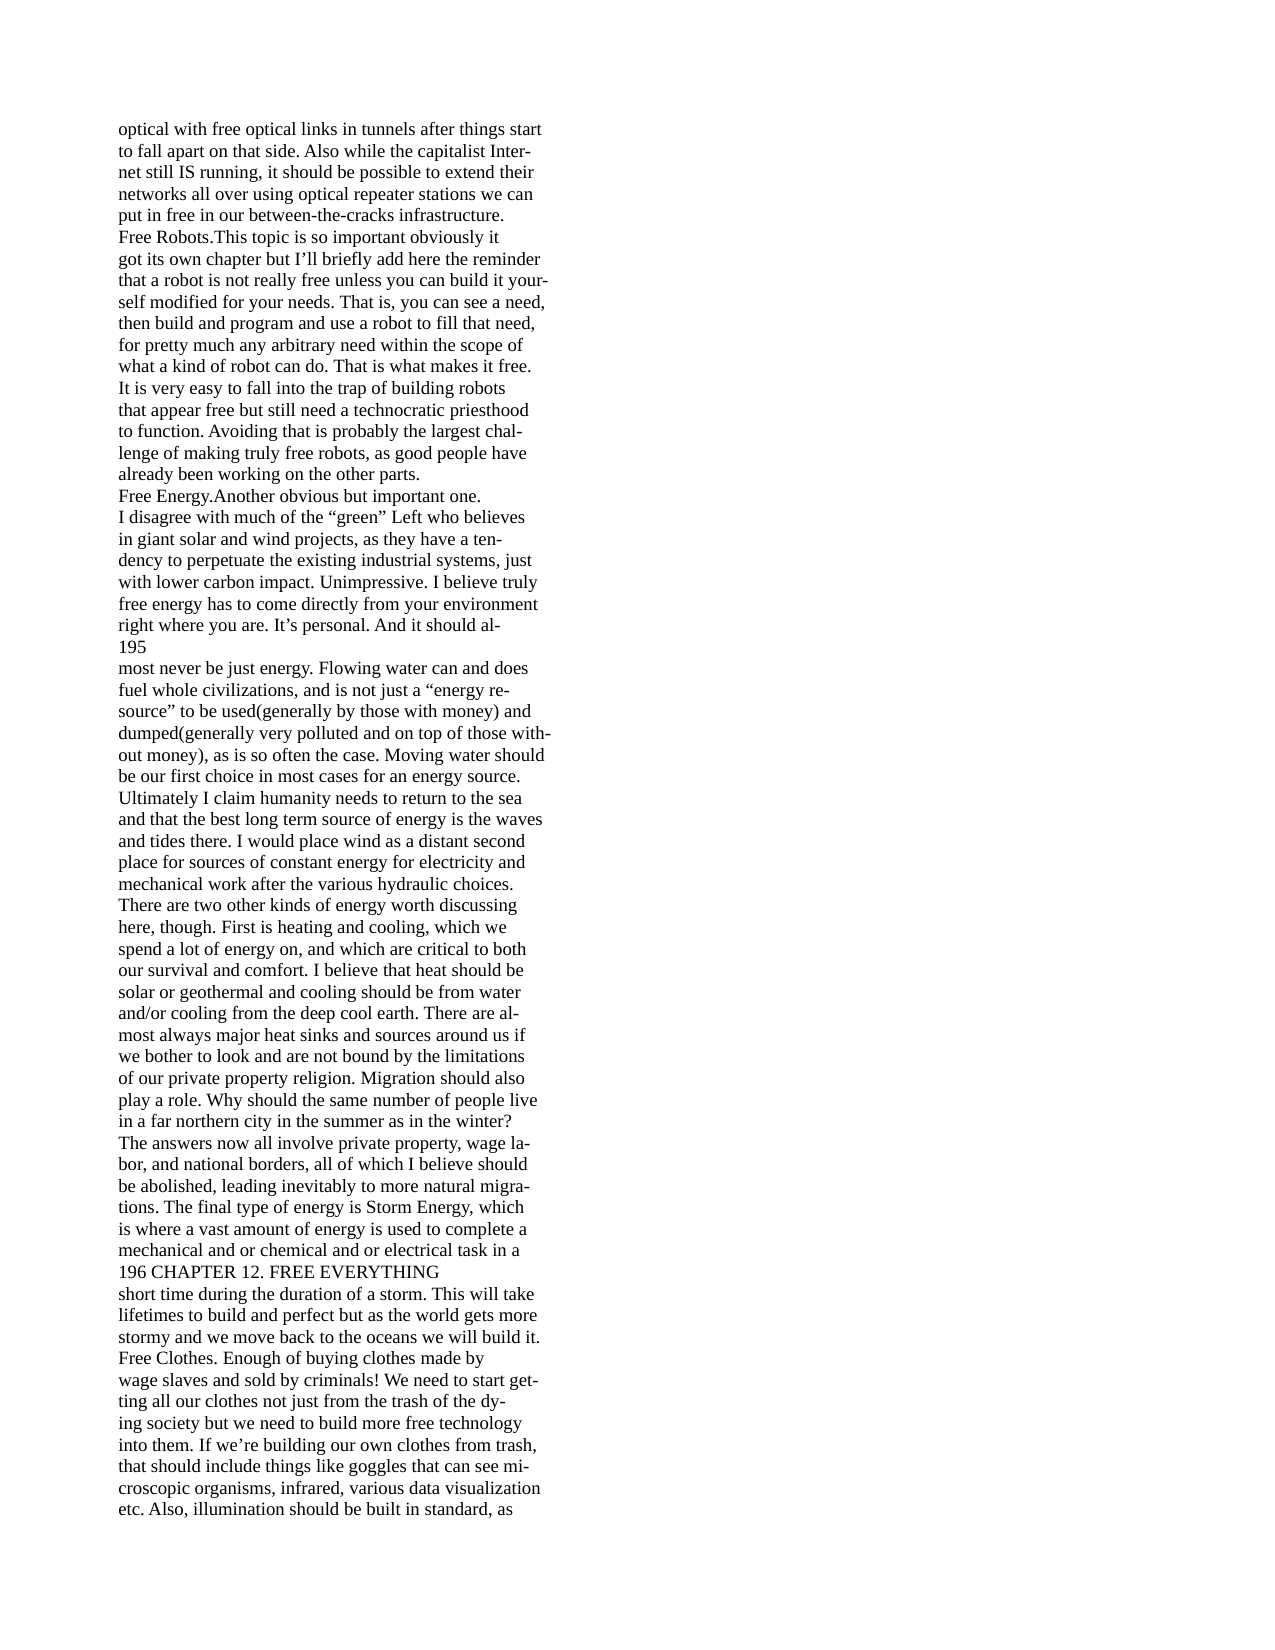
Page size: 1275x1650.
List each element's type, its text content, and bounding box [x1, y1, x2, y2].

text optical with free optical links in tunnels after things start [118, 118, 1157, 140]
text mechanical and or chemical and or electrical task in a [118, 1239, 1157, 1261]
text Ultimately I claim humanity needs to return to the sea [118, 787, 1157, 808]
text to fall apart on that side. Also while the capitalist Inter- [118, 140, 1157, 161]
text networks all over using optical repeater stations we can [118, 183, 1157, 204]
text that should include things like goggles that can see mi- [118, 1455, 1157, 1477]
text ting all our clothes not just from the trash of the dy- [118, 1390, 1157, 1412]
text Free Energy.Another obvious but important one. [118, 485, 1157, 506]
text put in free in our between-the-cracks infrastructure. [118, 204, 1157, 226]
text lifetimes to build and perfect but as the world gets more [118, 1304, 1157, 1326]
text solar or geothermal and cooling should be from water [118, 981, 1157, 1002]
text 195 [118, 636, 1157, 657]
text into them. If we’re building our own clothes from trash, [118, 1433, 1157, 1455]
text is where a vast amount of energy is used to complete a [118, 1218, 1157, 1239]
text most never be just energy. Flowing water can and does [118, 657, 1157, 679]
text net still IS running, it should be possible to extend their [118, 161, 1157, 183]
text place for sources of constant energy for electricity and [118, 851, 1157, 873]
text etc. Also, illumination should be built in standard, as [118, 1498, 1157, 1520]
text out money), as is so often the case. Moving water should [118, 743, 1157, 765]
text lenge of making truly free robots, as good people have [118, 442, 1157, 463]
text already been working on the other parts. [118, 463, 1157, 485]
text that a robot is not really free unless you can build it your- [118, 269, 1157, 291]
text most always major heat sinks and sources around us if [118, 1024, 1157, 1045]
text in giant solar and wind projects, as they have a ten- [118, 528, 1157, 549]
text be our first choice in most cases for an energy source. [118, 765, 1157, 787]
text dency to perpetuate the existing industrial systems, just [118, 549, 1157, 571]
text wage slaves and sold by criminals! We need to start get- [118, 1369, 1157, 1390]
text our survival and comfort. I believe that heat should be [118, 959, 1157, 981]
text right where you are. It’s personal. And it should al- [118, 614, 1157, 636]
text There are two other kinds of energy worth discussing [118, 894, 1157, 916]
text what a kind of robot can do. That is what makes it free. [118, 355, 1157, 377]
text and tides there. I would place wind as a distant second [118, 830, 1157, 851]
text It is very easy to fall into the trap of building robots [118, 377, 1157, 398]
text bor, and national borders, all of which I believe should [118, 1153, 1157, 1175]
text The answers now all involve private property, wage la- [118, 1132, 1157, 1153]
text mechanical work after the various hydraulic choices. [118, 873, 1157, 894]
text and/or cooling from the deep cool earth. There are al- [118, 1002, 1157, 1024]
text self modified for your needs. That is, you can see a need, [118, 291, 1157, 312]
text 196 CHAPTER 12. FREE EVERYTHING [118, 1261, 1157, 1282]
text fuel whole civilizations, and is not just a “energy re- [118, 679, 1157, 700]
text free energy has to come directly from your environment [118, 592, 1157, 614]
text here, though. First is heating and cooling, which we [118, 916, 1157, 937]
text for pretty much any arbitrary need within the scope of [118, 334, 1157, 355]
text be abolished, leading inevitably to more natural migra- [118, 1175, 1157, 1196]
text source” to be used(generally by those with money) and [118, 700, 1157, 722]
text of our private property religion. Migration should also [118, 1067, 1157, 1088]
text tions. The final type of energy is Storm Energy, which [118, 1196, 1157, 1218]
text Free Clothes. Enough of buying clothes made by [118, 1347, 1157, 1369]
text got its own chapter but I’ll briefly add here the reminder [118, 247, 1157, 269]
text dumped(generally very polluted and on top of those with- [118, 722, 1157, 743]
text stormy and we move back to the oceans we will build it. [118, 1326, 1157, 1347]
text ing society but we need to build more free technology [118, 1412, 1157, 1433]
text and that the best long term source of energy is the waves [118, 808, 1157, 830]
text with lower carbon impact. Unimpressive. I believe truly [118, 571, 1157, 592]
text then build and program and use a robot to fill that need, [118, 312, 1157, 334]
text we bother to look and are not bound by the limitations [118, 1045, 1157, 1067]
text to function. Avoiding that is probably the largest chal- [118, 420, 1157, 442]
text in a far northern city in the summer as in the winter? [118, 1110, 1157, 1132]
text play a role. Why should the same number of people live [118, 1088, 1157, 1110]
text Free Robots.This topic is so important obviously it [118, 226, 1157, 247]
text short time during the duration of a storm. This will take [118, 1282, 1157, 1304]
text I disagree with much of the “green” Left who believes [118, 506, 1157, 528]
text spend a lot of energy on, and which are critical to both [118, 937, 1157, 959]
text croscopic organisms, infrared, various data visualization [118, 1477, 1157, 1498]
text that appear free but still need a technocratic priesthood [118, 398, 1157, 420]
